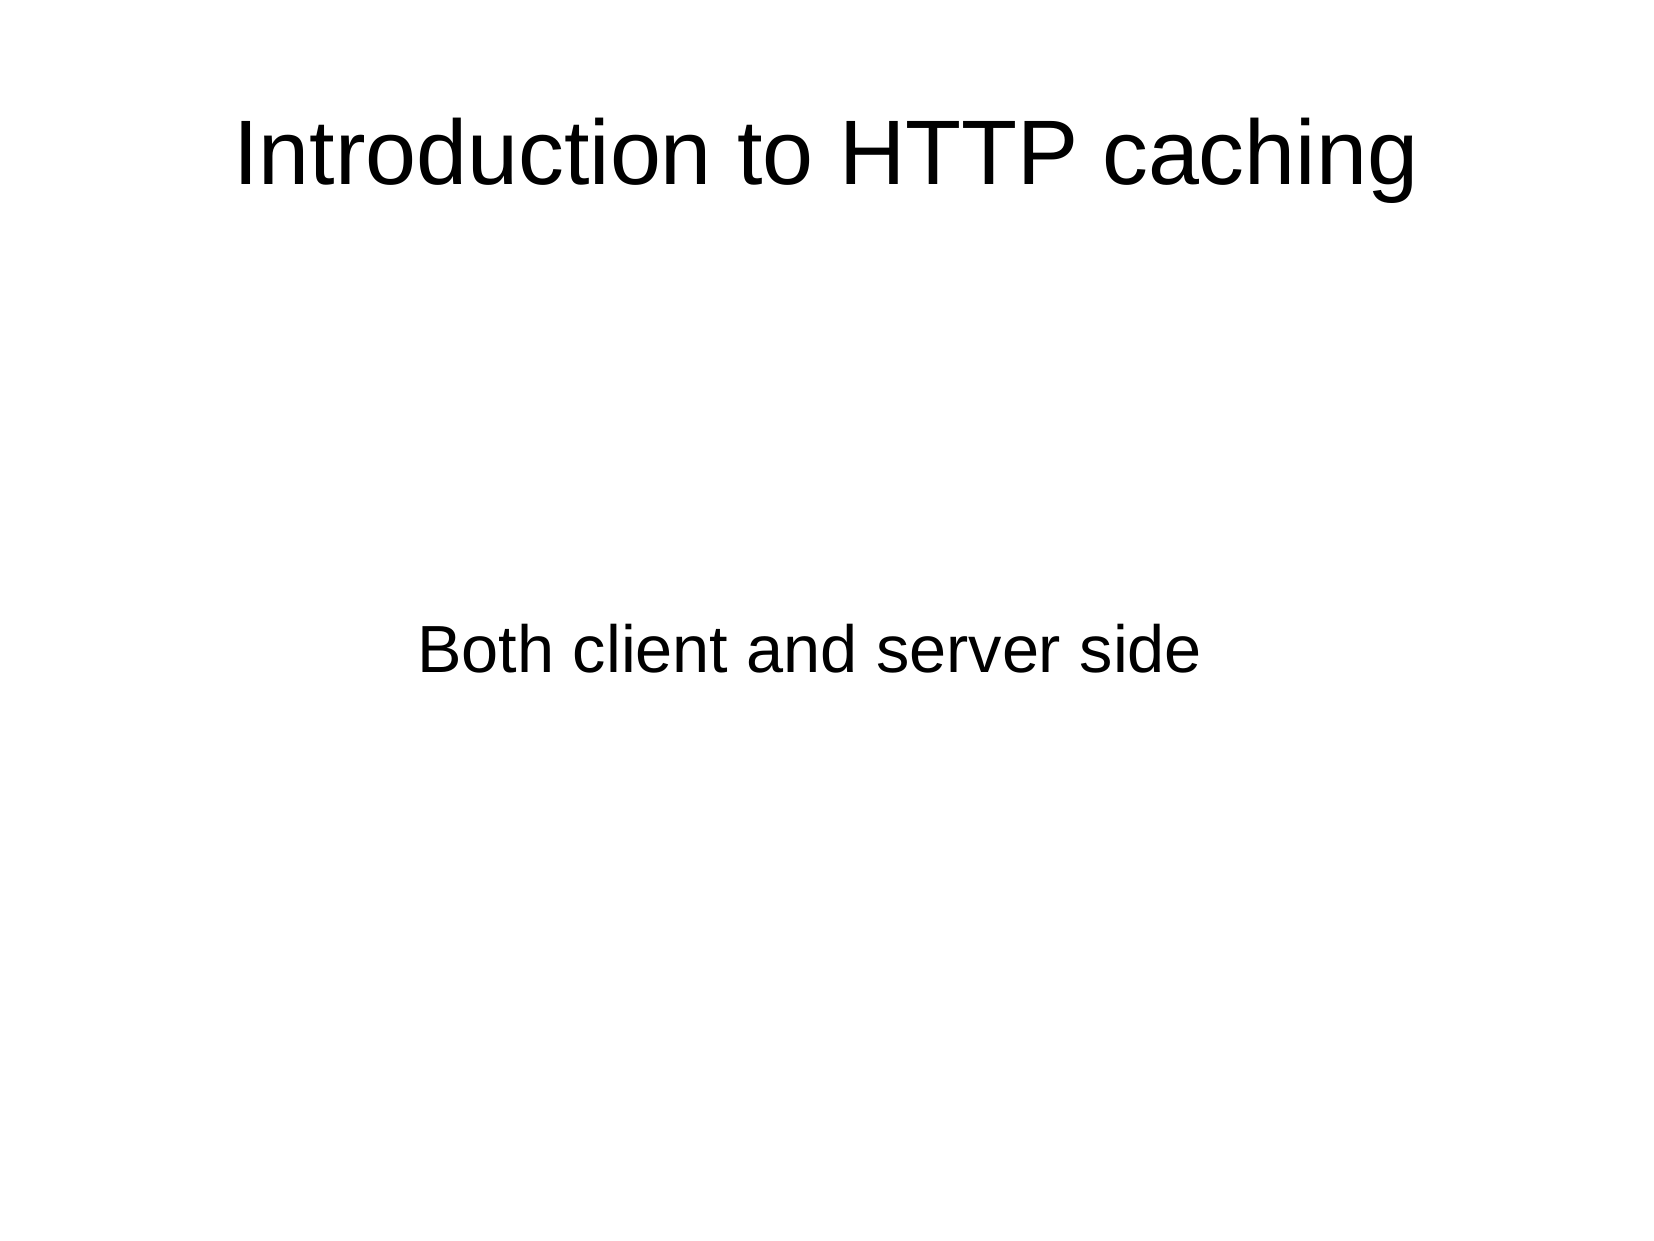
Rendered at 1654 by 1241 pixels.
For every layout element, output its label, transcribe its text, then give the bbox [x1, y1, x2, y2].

subtitle Both client and server side [82, 290, 1538, 1010]
title Introduction to HTTP caching [82, 49, 1571, 257]
